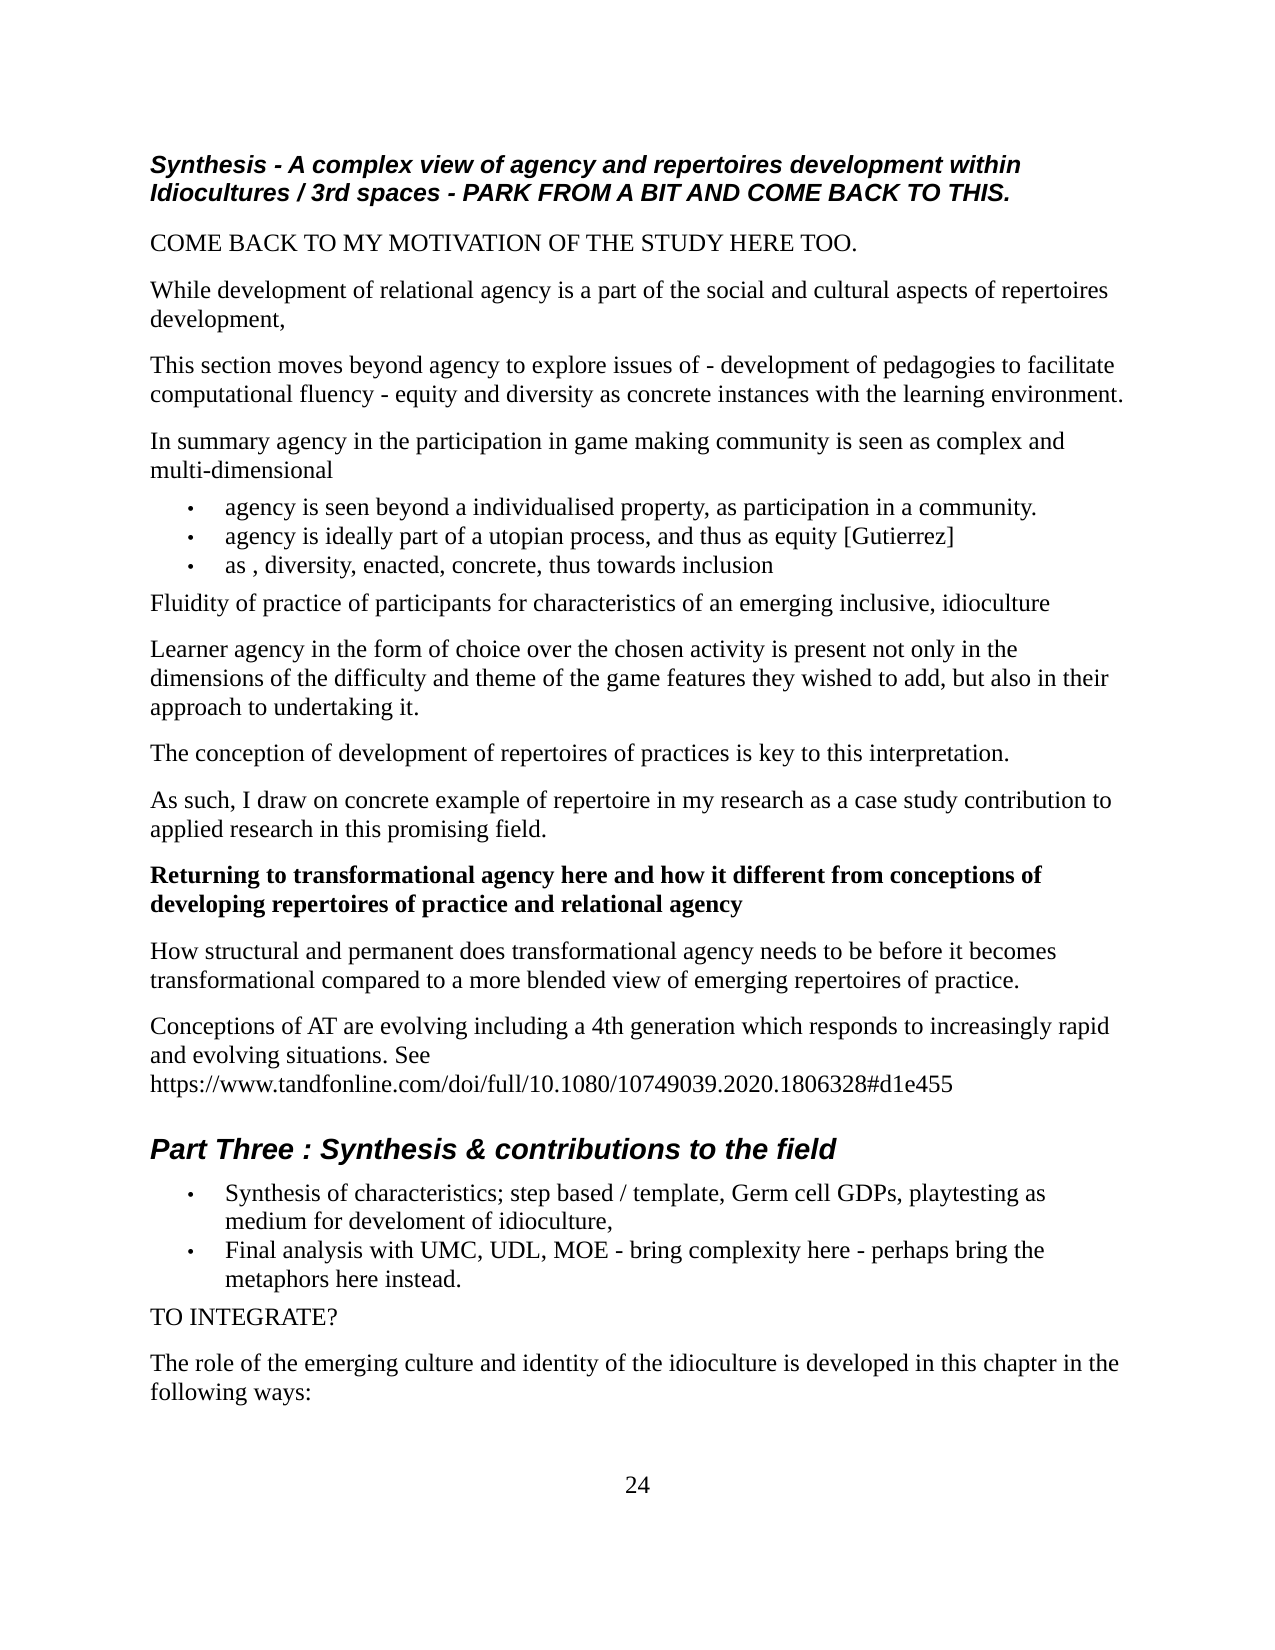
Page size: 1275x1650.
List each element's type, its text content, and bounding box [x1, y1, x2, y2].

text This section moves beyond agency to explore issues of - development of pedagogies to facilitate computational fluency - equity and diversity as concrete instances with the learning environment. [150, 351, 1125, 408]
text Conceptions of AT are evolving including a 4th generation which responds to increasingly rapid and evolving situations. See https://www.tandfonline.com/doi/full/10.1080/10749039.2020.1806328#d1e455 [150, 1011, 1125, 1098]
text As such, I draw on concrete example of repertoire in my research as a case study contribution to applied research in this promising field. [150, 785, 1125, 843]
text The conception of development of repertoires of practices is key to this interpretation. [150, 738, 1125, 767]
list Synthesis of characteristics; step based / template, Germ cell GDPs, playtesting as medium for develoment of idioculture, [187, 1178, 1125, 1235]
list as , diversity, enacted, concrete, thus towards inclusion [187, 550, 1125, 579]
text How structural and permanent does transformational agency needs to be before it becomes transformational compared to a more blended view of emerging repertoires of practice. [150, 936, 1125, 993]
list agency is seen beyond a individualised property, as participation in a community. [187, 492, 1125, 521]
text Returning to transformational agency here and how it different from conceptions of developing repertoires of practice and relational agency [150, 861, 1125, 918]
subtitle Part Three : Synthesis & contributions to the field [150, 1132, 1125, 1165]
text The role of the emerging culture and identity of the idioculture is developed in this chapter in the following ways: [150, 1348, 1125, 1406]
text TO INTEGRATE? [150, 1302, 1125, 1330]
text Fluidity of practice of participants for characteristics of an emerging inclusive, idioculture [150, 588, 1125, 616]
text COME BACK TO MY MOTIVATION OF THE STUDY HERE TOO. [150, 228, 1125, 257]
list Final analysis with UMC, UDL, MOE - bring complexity here - perhaps bring the metaphors here instead. [187, 1235, 1125, 1293]
text Learner agency in the form of choice over the chosen activity is present not only in the dimensions of the difficulty and theme of the game features they wished to add, but also in their approach to undertaking it. [150, 634, 1125, 721]
text While development of relational agency is a part of the social and cultural aspects of repertoires development, [150, 275, 1125, 333]
subtitle Synthesis - A complex view of agency and repertoires development within Idiocultures / 3rd spaces - PARK FROM A BIT AND COME BACK TO THIS. [150, 150, 1125, 207]
text In summary agency in the participation in game making community is seen as complex and multi-dimensional [150, 426, 1125, 483]
list agency is ideally part of a utopian process, and thus as equity [Gutierrez] [187, 521, 1125, 550]
